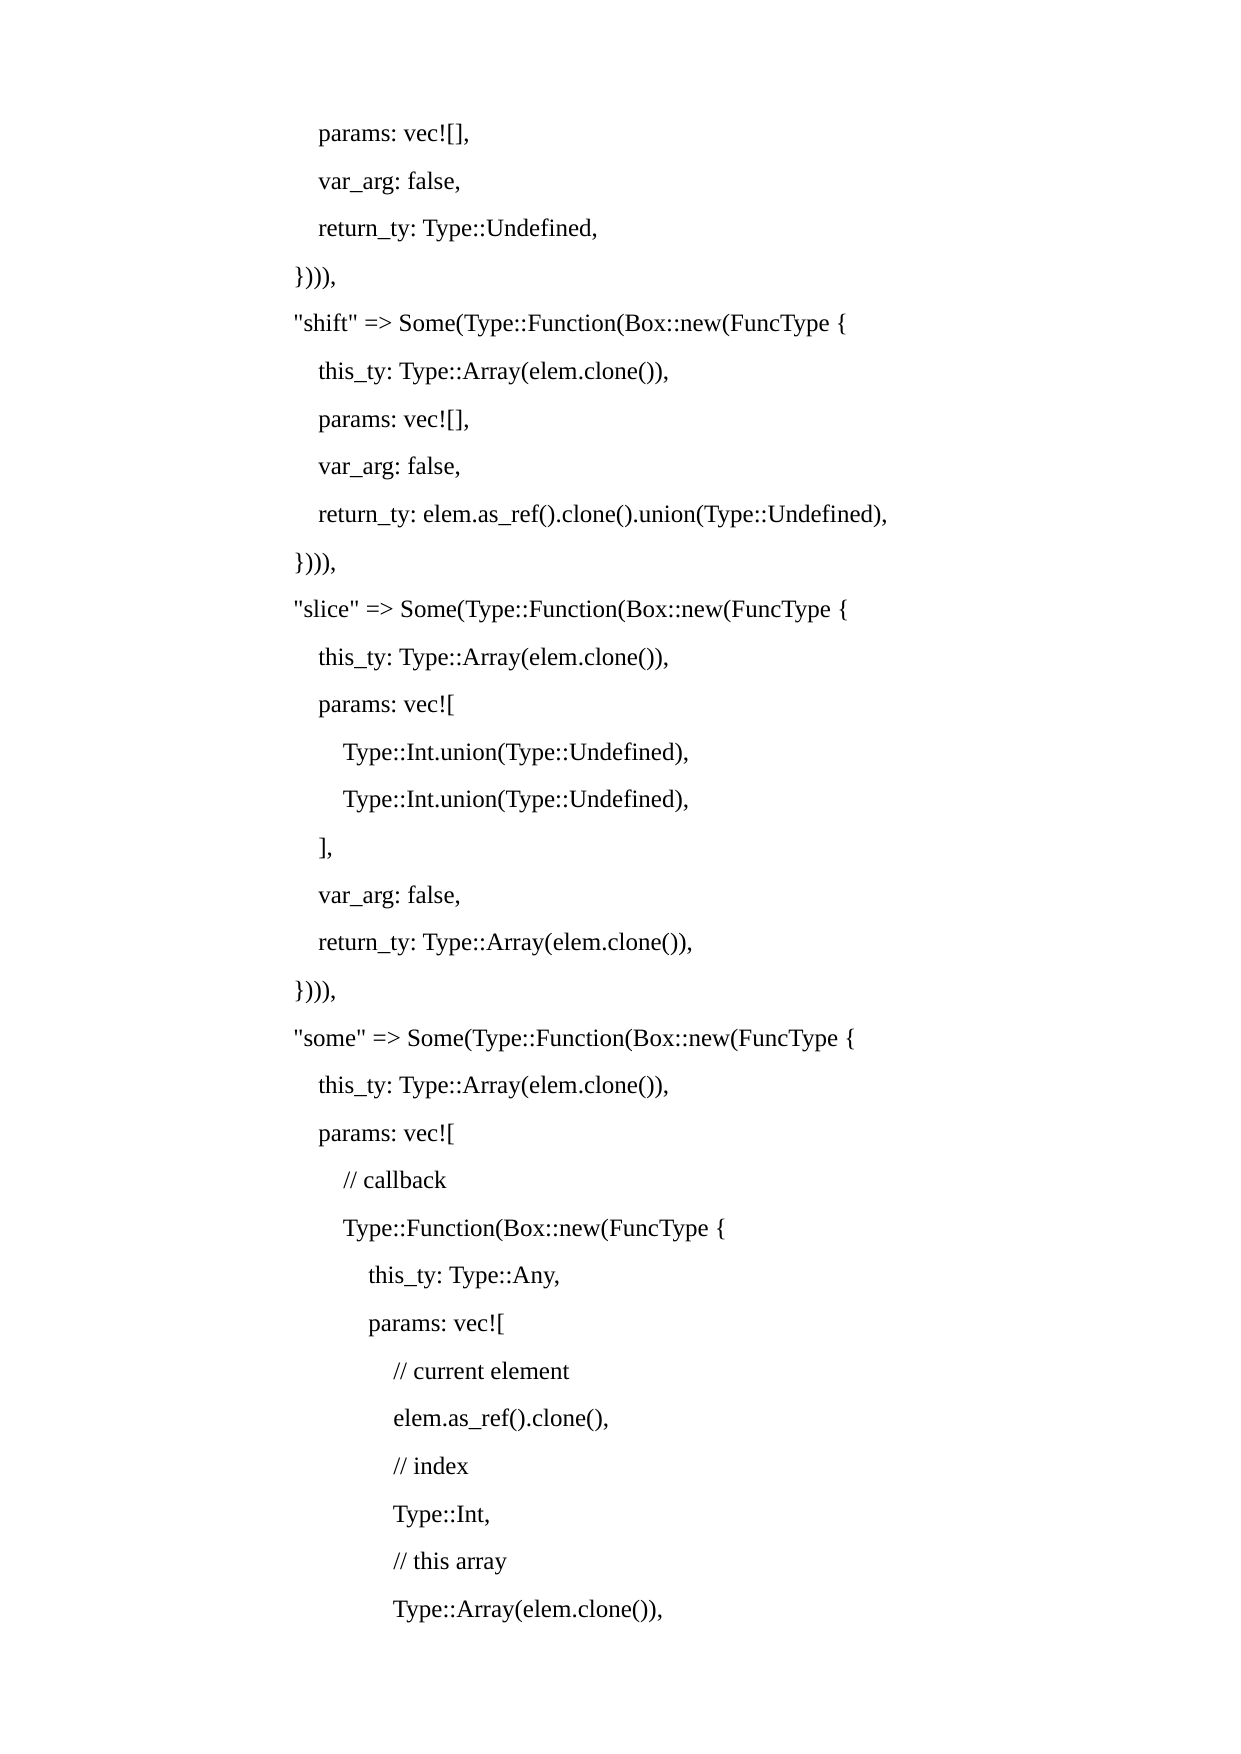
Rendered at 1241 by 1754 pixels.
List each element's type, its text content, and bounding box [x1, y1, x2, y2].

text var_arg: false, [118, 880, 1122, 908]
text Type::Function(Box::new(FuncType { [118, 1213, 1122, 1242]
text // current element [118, 1356, 1122, 1384]
text return_ty: Type::Undefined, [118, 213, 1122, 242]
text Type::Array(elem.clone()), [118, 1594, 1122, 1623]
text }))), [118, 975, 1122, 1004]
text "shift" => Some(Type::Function(Box::new(FuncType { [118, 308, 1122, 337]
text params: vec![ [118, 1308, 1122, 1337]
text var_arg: false, [118, 166, 1122, 194]
text "some" => Some(Type::Function(Box::new(FuncType { [118, 1023, 1122, 1051]
text params: vec![ [118, 689, 1122, 718]
text this_ty: Type::Array(elem.clone()), [118, 1070, 1122, 1099]
text }))), [118, 547, 1122, 575]
text ], [118, 832, 1122, 861]
text params: vec![], [118, 118, 1122, 147]
text this_ty: Type::Array(elem.clone()), [118, 642, 1122, 671]
text return_ty: elem.as_ref().clone().union(Type::Undefined), [118, 499, 1122, 528]
text var_arg: false, [118, 451, 1122, 480]
text // this array [118, 1546, 1122, 1575]
text // index [118, 1451, 1122, 1480]
text Type::Int.union(Type::Undefined), [118, 784, 1122, 813]
text this_ty: Type::Array(elem.clone()), [118, 356, 1122, 385]
text elem.as_ref().clone(), [118, 1403, 1122, 1432]
text Type::Int.union(Type::Undefined), [118, 737, 1122, 766]
text return_ty: Type::Array(elem.clone()), [118, 927, 1122, 956]
text Type::Int, [118, 1499, 1122, 1527]
text "slice" => Some(Type::Function(Box::new(FuncType { [118, 594, 1122, 623]
text }))), [118, 261, 1122, 290]
text // callback [118, 1165, 1122, 1194]
text params: vec![], [118, 404, 1122, 432]
text this_ty: Type::Any, [118, 1261, 1122, 1289]
text params: vec![ [118, 1118, 1122, 1147]
